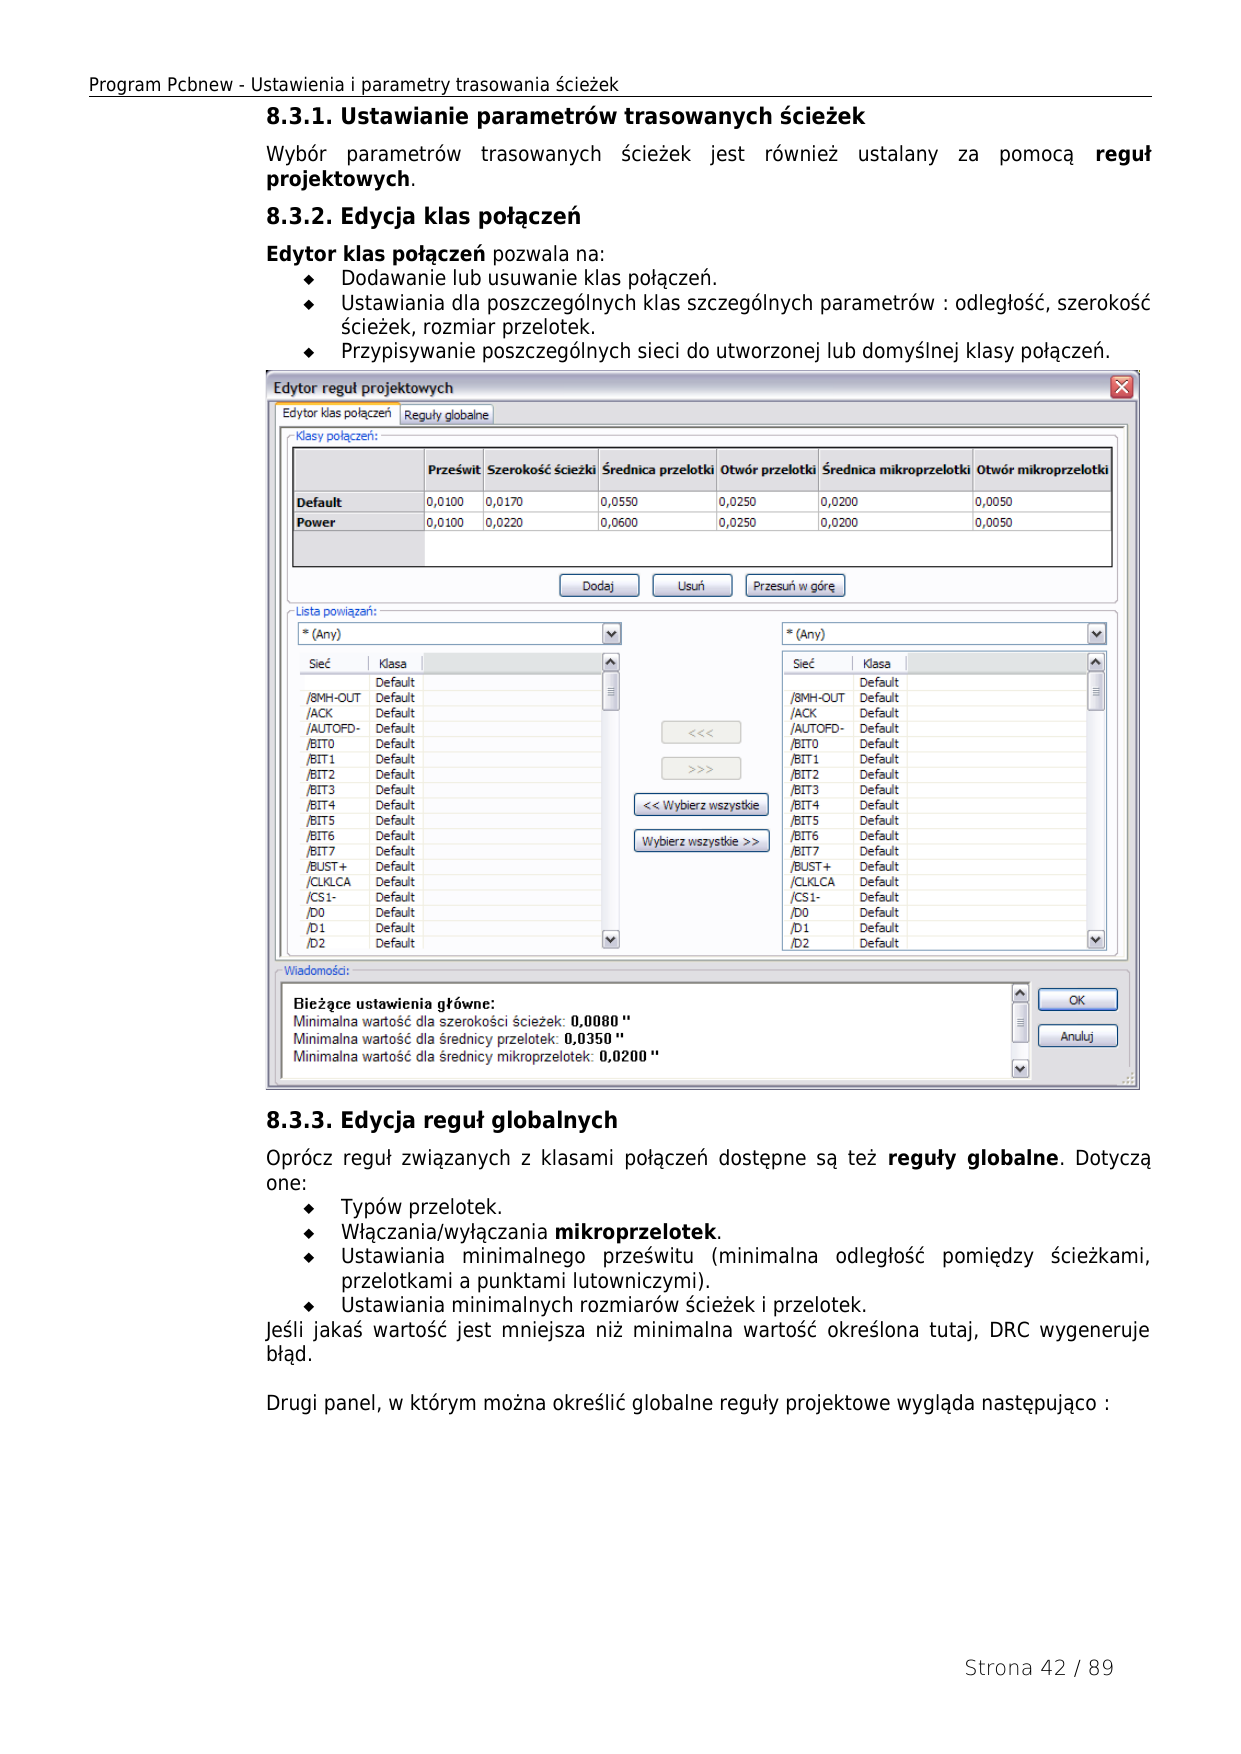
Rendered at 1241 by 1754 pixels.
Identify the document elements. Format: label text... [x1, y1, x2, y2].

subtitle Edycja reguł globalnych [266, 1107, 1152, 1134]
text Drugi panel, w którym można określić globalne reguły projektowe wygląda następująco : [266, 1391, 1152, 1416]
list Dodawanie lub usuwanie klas połączeń. [303, 266, 1152, 291]
picture [265, 370, 1140, 1090]
text Jeśli jakaś wartość jest mniejsza niż minimalna wartość określona tutaj, DRC wygeneruje błąd. [266, 1318, 1152, 1367]
text Edytor klas połączeń pozwala na: [266, 242, 1152, 266]
list Typów przelotek. [303, 1195, 1152, 1220]
list Przypisywanie poszczególnych sieci do utworzonej lub domyślnej klasy połączeń. [303, 339, 1152, 364]
subtitle Ustawianie parametrów trasowanych ścieżek [266, 103, 1152, 130]
text Oprócz reguł związanych z klasami połączeń dostępne są też reguły globalne. Dotyczą one: [266, 1146, 1152, 1195]
list Ustawiania dla poszczególnych klas szczególnych parametrów : odległość, szerokość ścieżek, rozmiar przelotek. [303, 291, 1152, 339]
list Włączania/wyłączania mikroprzelotek. [303, 1220, 1152, 1244]
list Ustawiania minimalnych rozmiarów ścieżek i przelotek. [303, 1293, 1152, 1318]
subtitle Edycja klas połączeń [266, 203, 1152, 230]
list Ustawiania minimalnego prześwitu (minimalna odległość pomiędzy ścieżkami, przelotkami a punktami lutowniczymi). [303, 1244, 1152, 1293]
text Wybór parametrów trasowanych ścieżek jest również ustalany za pomocą reguł projektowych. [266, 142, 1152, 191]
